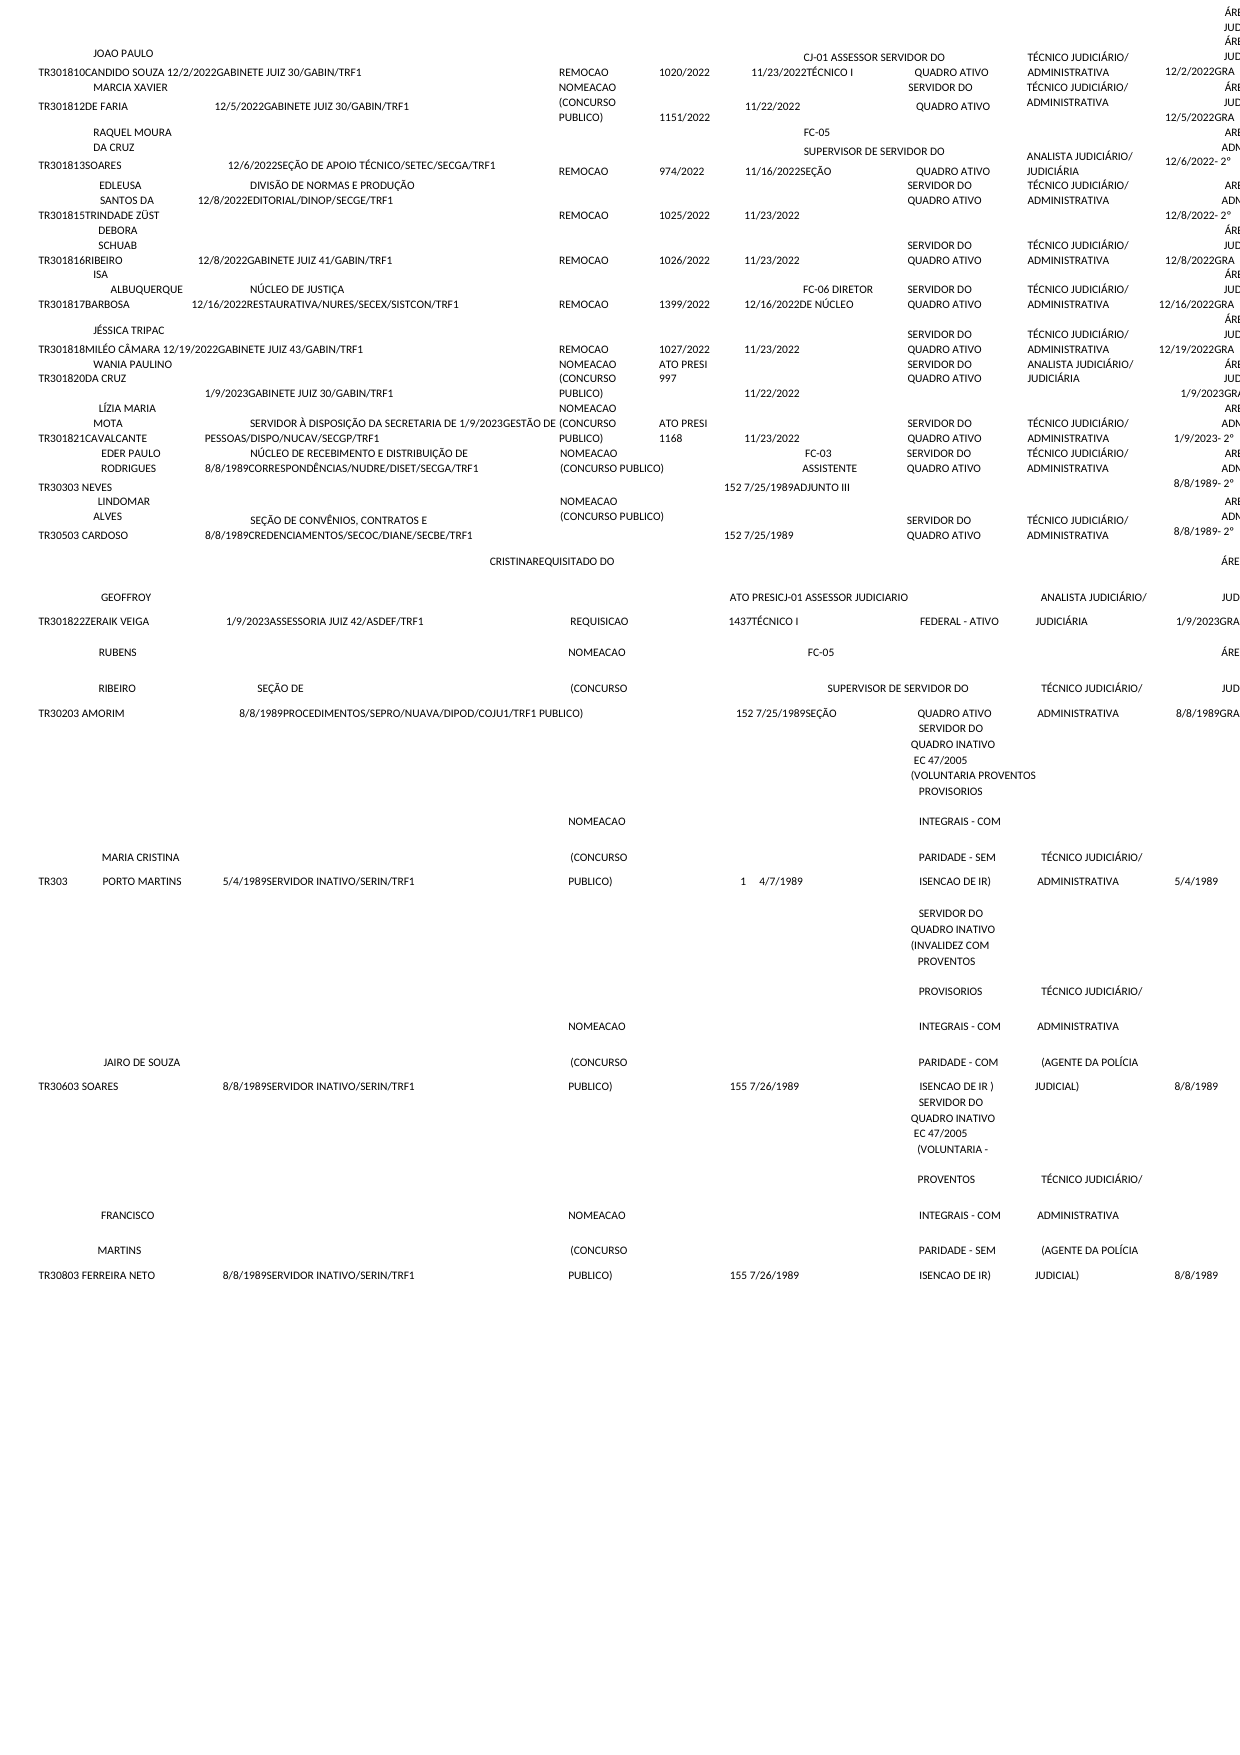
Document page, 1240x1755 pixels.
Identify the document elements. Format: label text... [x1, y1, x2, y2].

table_cell SERVIDOR DO QUADRO ATIVO [907, 312, 1027, 357]
table_header REMOCAO [559, 179, 659, 223]
table_cell 1399/2022 [659, 268, 744, 312]
table_cell JÉSSICA TRIPAC TR301818MILÉO CÂMARA 12/19/2022GABINETE JUIZ 43/GABIN/TRF1 [38, 312, 559, 357]
table_header 1/9/2023GABINETE JUIZ 30/GABIN/TRF1 [205, 357, 559, 401]
table_cell 11/23/2022 [744, 401, 907, 446]
text SERVIDOR DO [748, 907, 1154, 921]
table_header EDER PAULO RODRIGUES TR30303 NEVES [38, 446, 205, 494]
table_cell ÁRE JUD 12/19/2022GRA [1159, 312, 1240, 357]
text TR30603 SOARES 8/8/1989SERVIDOR INATIVO/SERIN/TRF1 PUBLICO) 155 7/26/1989 ISENCAO DE IR ) JUDICIAL) 8/8/1989 [38, 1080, 1239, 1094]
table_header ATO PRESI 997 [659, 357, 744, 401]
table_cell TÉCNICO JUDICIÁRIO/ ADMINISTRATIVA [1027, 34, 1159, 80]
text SERVIDOR DO [748, 1096, 1154, 1109]
table_cell ARE ADM 1/9/2023- 2º [1159, 401, 1240, 446]
table_cell 11/23/2022 [744, 223, 907, 268]
table_header 11/22/2022 [744, 357, 907, 401]
table_cell REMOCAO [559, 312, 659, 357]
table_header SERVIDOR DO QUADRO ATIVO [907, 357, 1027, 401]
table_cell TÉCNICO JUDICIÁRIO/ ADMINISTRATIVA [1027, 495, 1158, 543]
table_cell 11/23/2022 [744, 312, 907, 357]
table_cell TÉCNICO JUDICIÁRIO/ ADMINISTRATIVA [1027, 223, 1159, 268]
text QUADRO INATIVO [911, 737, 1239, 751]
table_cell NOMEACAO (CONCURSO PUBLICO) [559, 401, 659, 446]
table_cell CJ-01 ASSESSOR SERVIDOR DO [719, 34, 1027, 66]
table_cell 1027/2022 [659, 312, 744, 357]
text TR301822ZERAIK VEIGA 1/9/2023ASSESSORIA JUIZ 42/ASDEF/TRF1 REQUISICAO 1437TÉCNICO I FEDERAL - ATIVO JUDICIÁRIA 1/9/2023GRA [38, 614, 1239, 628]
table_header NOMEACAO (CONCURSO PUBLICO) [559, 80, 659, 125]
table_cell NOMEACAO (CONCURSO PUBLICO) [560, 495, 724, 543]
table_cell 1026/2022 [659, 223, 744, 268]
table_cell TÉCNICO JUDICIÁRIO/ ADMINISTRATIVA [1027, 401, 1159, 446]
table_header NÚCLEO DE RECEBIMENTO E DISTRIBUIÇÃO DE 8/8/1989CORRESPONDÊNCIAS/NUDRE/DISET/SECGA/TRF1 [205, 446, 560, 494]
table_cell 1020/2022 11/23/2022TÉCNICO I QUADRO ATIVO [659, 66, 1027, 80]
table_cell TÉCNICO JUDICIÁRIO/ ADMINISTRATIVA [1027, 268, 1159, 312]
table_cell DEBORA SCHUAB TR301816RIBEIRO [38, 223, 191, 268]
table_cell 12/8/2022GABINETE JUIZ 41/GABIN/TRF1 [191, 223, 559, 268]
table_header TÉCNICO JUDICIÁRIO/ ADMINISTRATIVA [1027, 446, 1158, 494]
table_cell LÍZIA MARIA MOTA TR301821CAVALCANTE [38, 401, 204, 446]
table_cell RAQUEL MOURA DA CRUZ TR301813SOARES 12/6/2022SEÇÃO DE APOIO TÉCNICO/SETEC/SECGA/TRF1 [38, 125, 559, 178]
table_cell REMOCAO [559, 268, 659, 312]
text MARIA CRISTINA (CONCURSO PARIDADE - SEM TÉCNICO JUDICIÁRIO/ [38, 839, 1239, 867]
table_cell ISA ALBUQUERQUE TR301817BARBOSA [38, 268, 191, 312]
table_header 11/23/2022 [744, 179, 907, 223]
table_cell ÁRE JUD 12/16/2022GRA [1159, 268, 1240, 312]
text FRANCISCO NOMEACAO INTEGRAIS - COM ADMINISTRATIVA [38, 1197, 1239, 1225]
table_cell 974/2022 [659, 125, 745, 178]
table_cell [659, 34, 719, 66]
table_header MARCIA XAVIER TR301812DE FARIA 12/5/2022GABINETE JUIZ 30/GABIN/TRF1 [38, 80, 559, 125]
table_header 1151/2022 [659, 80, 745, 125]
table_header DIVISÃO DE NORMAS E PRODUÇÃO 12/8/2022EDITORIAL/DINOP/SECGE/TRF1 [191, 179, 559, 223]
table_cell LINDOMAR ALVES TR30503 CARDOSO [38, 495, 205, 543]
table_header ARE ADM 12/8/2022- 2º [1159, 179, 1240, 223]
table_header NOMEACAO (CONCURSO PUBLICO) [559, 357, 659, 401]
table_cell NÚCLEO DE JUSTIÇA 12/16/2022RESTAURATIVA/NURES/SECEX/SISTCON/TRF1 [191, 268, 559, 312]
table_header 1025/2022 [659, 179, 744, 223]
table_header EDLEUSA SANTOS DA TR301815TRINDADE ZÜST [38, 179, 191, 223]
table_cell SEÇÃO DE CONVÊNIOS, CONTRATOS E 8/8/1989CREDENCIAMENTOS/SECOC/DIANE/SECBE/TRF1 [205, 495, 560, 543]
text JAIRO DE SOUZA (CONCURSO PARIDADE - COM (AGENTE DA POLÍCIA [38, 1044, 1239, 1072]
table_header SERVIDOR DO QUADRO ATIVO [907, 446, 1027, 494]
table_header ÁRE JUD 12/5/2022GRA [1159, 80, 1240, 125]
text EC 47/2005 [748, 1127, 1133, 1141]
table_cell SERVIDOR DO QUADRO ATIVO [907, 495, 1027, 543]
text QUADRO INATIVO [911, 922, 1239, 936]
text PROVENTOS [748, 954, 1145, 968]
table_header WANIA PAULINO TR301820DA CRUZ [38, 357, 204, 401]
table_cell ÁRE JUD 12/8/2022GRA [1159, 223, 1240, 268]
table_header TÉCNICO JUDICIÁRIO/ ADMINISTRATIVA [1027, 179, 1159, 223]
text NOMEACAO INTEGRAIS - COM [38, 803, 1239, 831]
table_cell ARE ADM 12/6/2022- 2º [1159, 125, 1240, 178]
text RIBEIRO SEÇÃO DE (CONCURSO SUPERVISOR DE SERVIDOR DO TÉCNICO JUDICIÁRIO/ JUD [38, 670, 1239, 698]
text TR303 PORTO MARTINS 5/4/1989SERVIDOR INATIVO/SERIN/TRF1 PUBLICO) 1 4/7/1989 ISENCAO DE IR) ADMINISTRATIVA 5/4/1989 [38, 874, 1239, 888]
table_cell SERVIDOR À DISPOSIÇÃO DA SECRETARIA DE 1/9/2023GESTÃO DE PESSOAS/DISPO/NUCAV/SECGP/TRF1 [205, 401, 559, 446]
text (VOLUNTARIA - [748, 1142, 1158, 1156]
table_cell SERVIDOR DO QUADRO ATIVO [907, 268, 1027, 312]
text PROVISORIOS TÉCNICO JUDICIÁRIO/ [38, 973, 1239, 1001]
text QUADRO INATIVO [911, 1111, 1239, 1125]
text (INVALIDEZ COM [911, 938, 1239, 952]
table_cell FC-05 SUPERVISOR DE SERVIDOR DO 11/16/2022SEÇÃO QUADRO ATIVO [745, 125, 1027, 178]
table_header SERVIDOR DO QUADRO ATIVO [907, 179, 1027, 223]
text TR30803 FERREIRA NETO 8/8/1989SERVIDOR INATIVO/SERIN/TRF1 PUBLICO) 155 7/26/1989 ISENCAO DE IR) JUDICIAL) 8/8/1989 [38, 1268, 1239, 1282]
table_cell ARE ADM 8/8/1989- 2º [1159, 495, 1240, 543]
text (VOLUNTARIA PROVENTOS [911, 768, 1239, 782]
table_cell ATO PRESI 1168 [659, 401, 744, 446]
table_header ARE ADM 8/8/1989- 2º [1159, 446, 1240, 494]
table_cell TÉCNICO JUDICIÁRIO/ ADMINISTRATIVA [1027, 312, 1159, 357]
table_header SERVIDOR DO 11/22/2022 QUADRO ATIVO [745, 80, 1027, 125]
table_cell REMOCAO [559, 125, 659, 178]
text TR30203 AMORIM 8/8/1989PROCEDIMENTOS/SEPRO/NUAVA/DIPOD/COJU1/TRF1 PUBLICO) 152 7/25/1989SEÇÃO QUADRO ATIVO ADMINISTRATIVA 8/8/1989GRA [38, 706, 1239, 720]
table_cell REMOCAO [559, 223, 659, 268]
table_header NOMEACAO (CONCURSO PUBLICO) [560, 446, 724, 494]
table_header TÉCNICO JUDICIÁRIO/ ADMINISTRATIVA [1027, 80, 1158, 125]
table_header FC-03 ASSISTENTE 152 7/25/1989ADJUNTO III [724, 446, 907, 494]
table_header ANALISTA JUDICIÁRIO/ JUDICIÁRIA [1027, 357, 1159, 401]
text EC 47/2005 [748, 753, 1133, 767]
table_cell FC-06 DIRETOR 12/16/2022DE NÚCLEO [744, 268, 907, 312]
table_cell SERVIDOR DO QUADRO ATIVO [907, 223, 1027, 268]
text NOMEACAO INTEGRAIS - COM ADMINISTRATIVA [38, 1008, 1239, 1036]
table_cell JOAO PAULO TR301810CANDIDO SOUZA 12/2/2022GABINETE JUIZ 30/GABIN/TRF1 [38, 34, 559, 80]
text SERVIDOR DO [748, 722, 1154, 736]
table_cell REMOCAO [559, 34, 659, 80]
table_cell 152 7/25/1989 [724, 495, 907, 543]
text GEOFFROY ATO PRESICJ-01 ASSESSOR JUDICIARIO ANALISTA JUDICIÁRIO/ JUD [38, 579, 1239, 607]
table_cell SERVIDOR DO QUADRO ATIVO [907, 401, 1027, 446]
table_header ÁRE JUD 1/9/2023GRA [1159, 357, 1240, 401]
text RUBENS NOMEACAO FC-05 ÁRE [38, 634, 1239, 663]
table_cell ANALISTA JUDICIÁRIO/ JUDICIÁRIA [1027, 125, 1158, 178]
text PROVISORIOS [748, 784, 1154, 798]
text CRISTINAREQUISITADO DO ÁRE [38, 543, 1239, 571]
text MARTINS (CONCURSO PARIDADE - SEM (AGENTE DA POLÍCIA [38, 1232, 1239, 1260]
table_cell ÁRE JUD 12/2/2022GRA [1159, 34, 1240, 80]
text PROVENTOS TÉCNICO JUDICIÁRIO/ [38, 1161, 1239, 1189]
